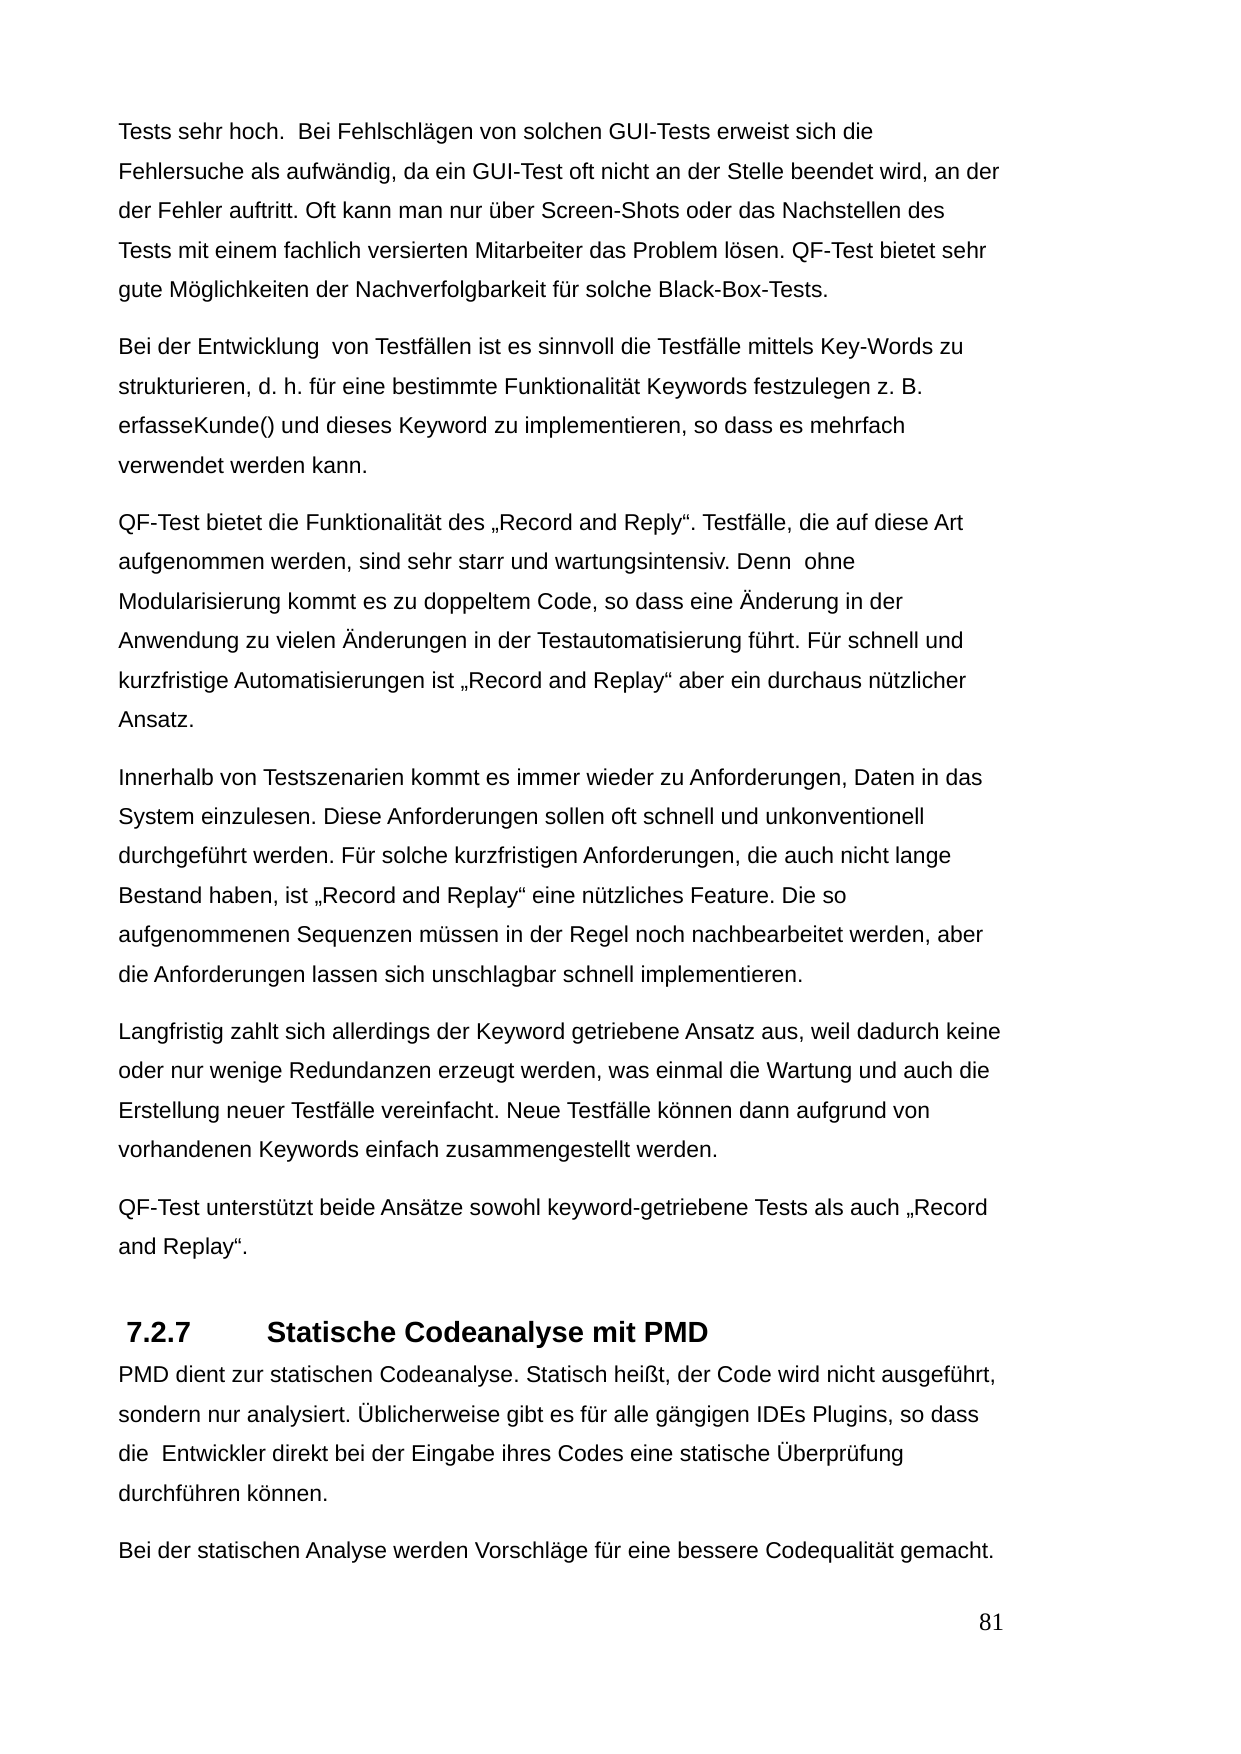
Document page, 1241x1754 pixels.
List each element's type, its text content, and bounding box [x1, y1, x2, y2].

text Bei der statischen Analyse werden Vorschläge für eine bessere Codequalität gemacht. [118, 1537, 1004, 1563]
subtitle Statische Codeanalyse mit PMD [118, 1315, 1004, 1349]
text Innerhalb von Testszenarien kommt es immer wieder zu Anforderungen, Daten in das System einzulesen. Diese Anforderungen sollen oft schnell und unkonventionell durchgeführt werden. Für solche kurzfristigen Anforderungen, die auch nicht lange Bestand haben, ist „Record and Replay“ eine nützliches Feature. Die so aufgenommenen Sequenzen müssen in der Regel noch nachbearbeitet werden, aber die Anforderungen lassen sich unschlagbar schnell implementieren. [118, 763, 1004, 987]
text QF-Test unterstützt beide Ansätze sowohl keyword-getriebene Tests als auch „Record and Replay“. [118, 1194, 1004, 1259]
text Langfristig zahlt sich allerdings der Keyword getriebene Ansatz aus, weil dadurch keine oder nur wenige Redundanzen erzeugt werden, was einmal die Wartung und auch die Erstellung neuer Testfälle vereinfacht. Neue Testfälle können dann aufgrund von vorhandenen Keywords einfach zusammengestellt werden. [118, 1018, 1004, 1163]
text Tests sehr hoch. Bei Fehlschlägen von solchen GUI-Tests erweist sich die Fehlersuche als aufwändig, da ein GUI-Test oft nicht an der Stelle beendet wird, an der der Fehler auftritt. Oft kann man nur über Screen-Shots oder das Nachstellen des Tests mit einem fachlich versierten Mitarbeiter das Problem lösen. QF-Test bietet sehr gute Möglichkeiten der Nachverfolgbarkeit für solche Black-Box-Tests. [118, 118, 1004, 302]
text PMD dient zur statischen Codeanalyse. Statisch heißt, der Code wird nicht ausgeführt, sondern nur analysiert. Üblicherweise gibt es für alle gängigen IDEs Plugins, so dass die Entwickler direkt bei der Eingabe ihres Codes eine statische Überprüfung durchführen können. [118, 1361, 1004, 1506]
text Bei der Entwicklung von Testfällen ist es sinnvoll die Testfälle mittels Key-Words zu strukturieren, d. h. für eine bestimmte Funktionalität Keywords festzulegen z. B. erfasseKunde() und dieses Keyword zu implementieren, so dass es mehrfach verwendet werden kann. [118, 333, 1004, 478]
text QF-Test bietet die Funktionalität des „Record and Reply“. Testfälle, die auf diese Art aufgenommen werden, sind sehr starr und wartungsintensiv. Denn ohne Modularisierung kommt es zu doppeltem Code, so dass eine Änderung in der Anwendung zu vielen Änderungen in der Testautomatisierung führt. Für schnell und kurzfristige Automatisierungen ist „Record and Replay“ aber ein durchaus nützlicher Ansatz. [118, 509, 1004, 733]
